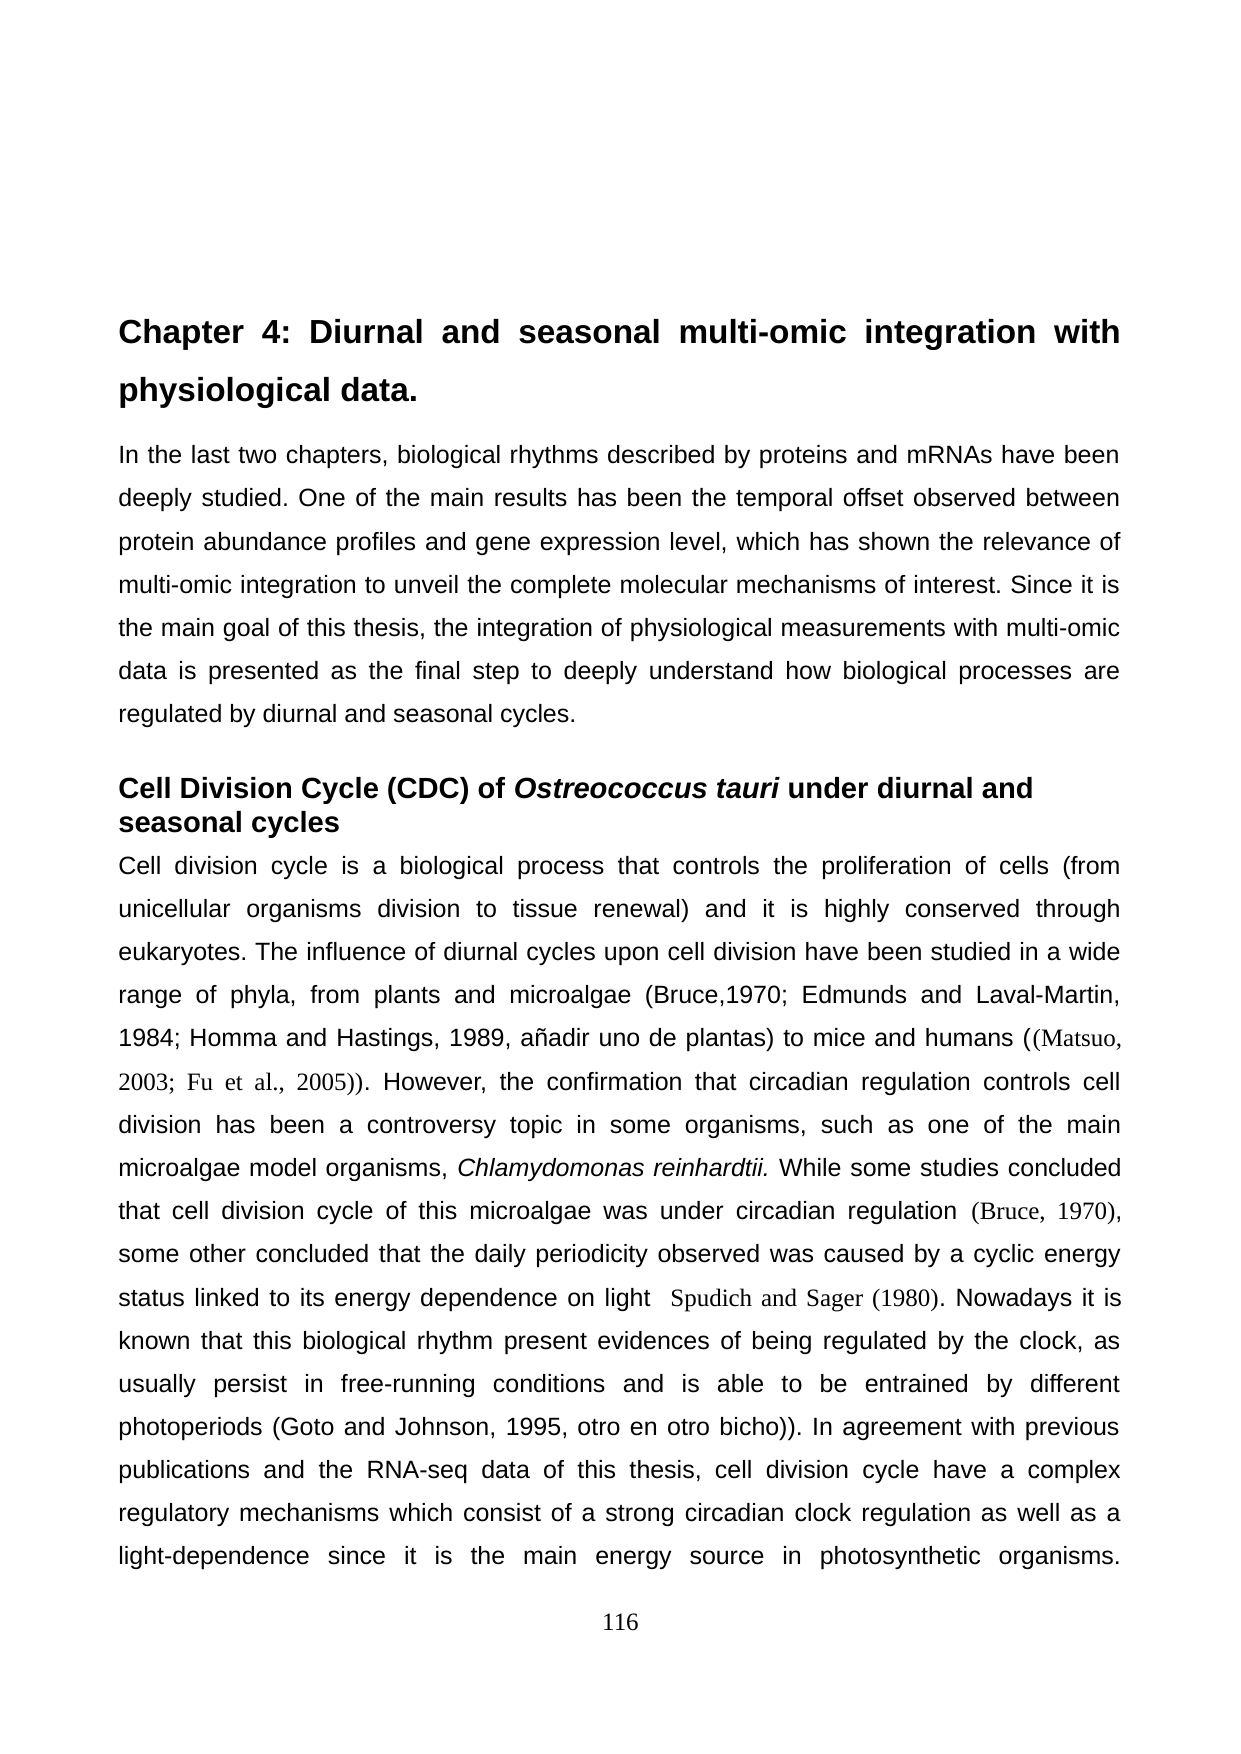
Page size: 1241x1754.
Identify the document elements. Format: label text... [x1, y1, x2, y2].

subtitle Chapter 4: Diurnal and seasonal multi-omic integration with physiological data. [118, 313, 1122, 409]
text Cell division cycle is a biological process that controls the proliferation of cells (from unicellular organisms division to tissue renewal) and it is highly conserved through eukaryotes. The influence of diurnal cycles upon cell division have been studied in a wide range of phyla, from plants and microalgae (Bruce,1970; Edmunds and Laval-Martin, 1984; Homma and Hastings, 1989, añadir uno de plantas) to mice and humans ((Matsuo, 2003; Fu et al., 2005)). However, the confirmation that circadian regulation controls cell division has been a controversy topic in some organisms, such as one of the main microalgae model organisms, Chlamydomonas reinhardtii. While some studies concluded that cell division cycle of this microalgae was under circadian regulation (Bruce, 1970), some other concluded that the daily periodicity observed was caused by a cyclic energy status linked to its energy dependence on light Spudich and Sager (1980). Nowadays it is known that this biological rhythm present evidences of being regulated by the clock, as usually persist in free-running conditions and is able to be entrained by different photoperiods (Goto and Johnson, 1995, otro en otro bicho)). In agreement with previous publications and the RNA-seq data of this thesis, cell division cycle have a complex regulatory mechanisms which consist of a strong circadian clock regulation as well as a light-dependence since it is the main energy source in photosynthetic organisms. [118, 851, 1122, 1570]
subtitle Cell Division Cycle (CDC) of Ostreococcus tauri under diurnal and seasonal cycles [118, 771, 1122, 838]
text In the last two chapters, biological rhythms described by proteins and mRNAs have been deeply studied. One of the main results has been the temporal offset observed between protein abundance profiles and gene expression level, which has shown the relevance of multi-omic integration to unveil the complete molecular mechanisms of interest. Since it is the main goal of this thesis, the integration of physiological measurements with multi-omic data is presented as the final step to deeply understand how biological processes are regulated by diurnal and seasonal cycles. [118, 440, 1122, 728]
